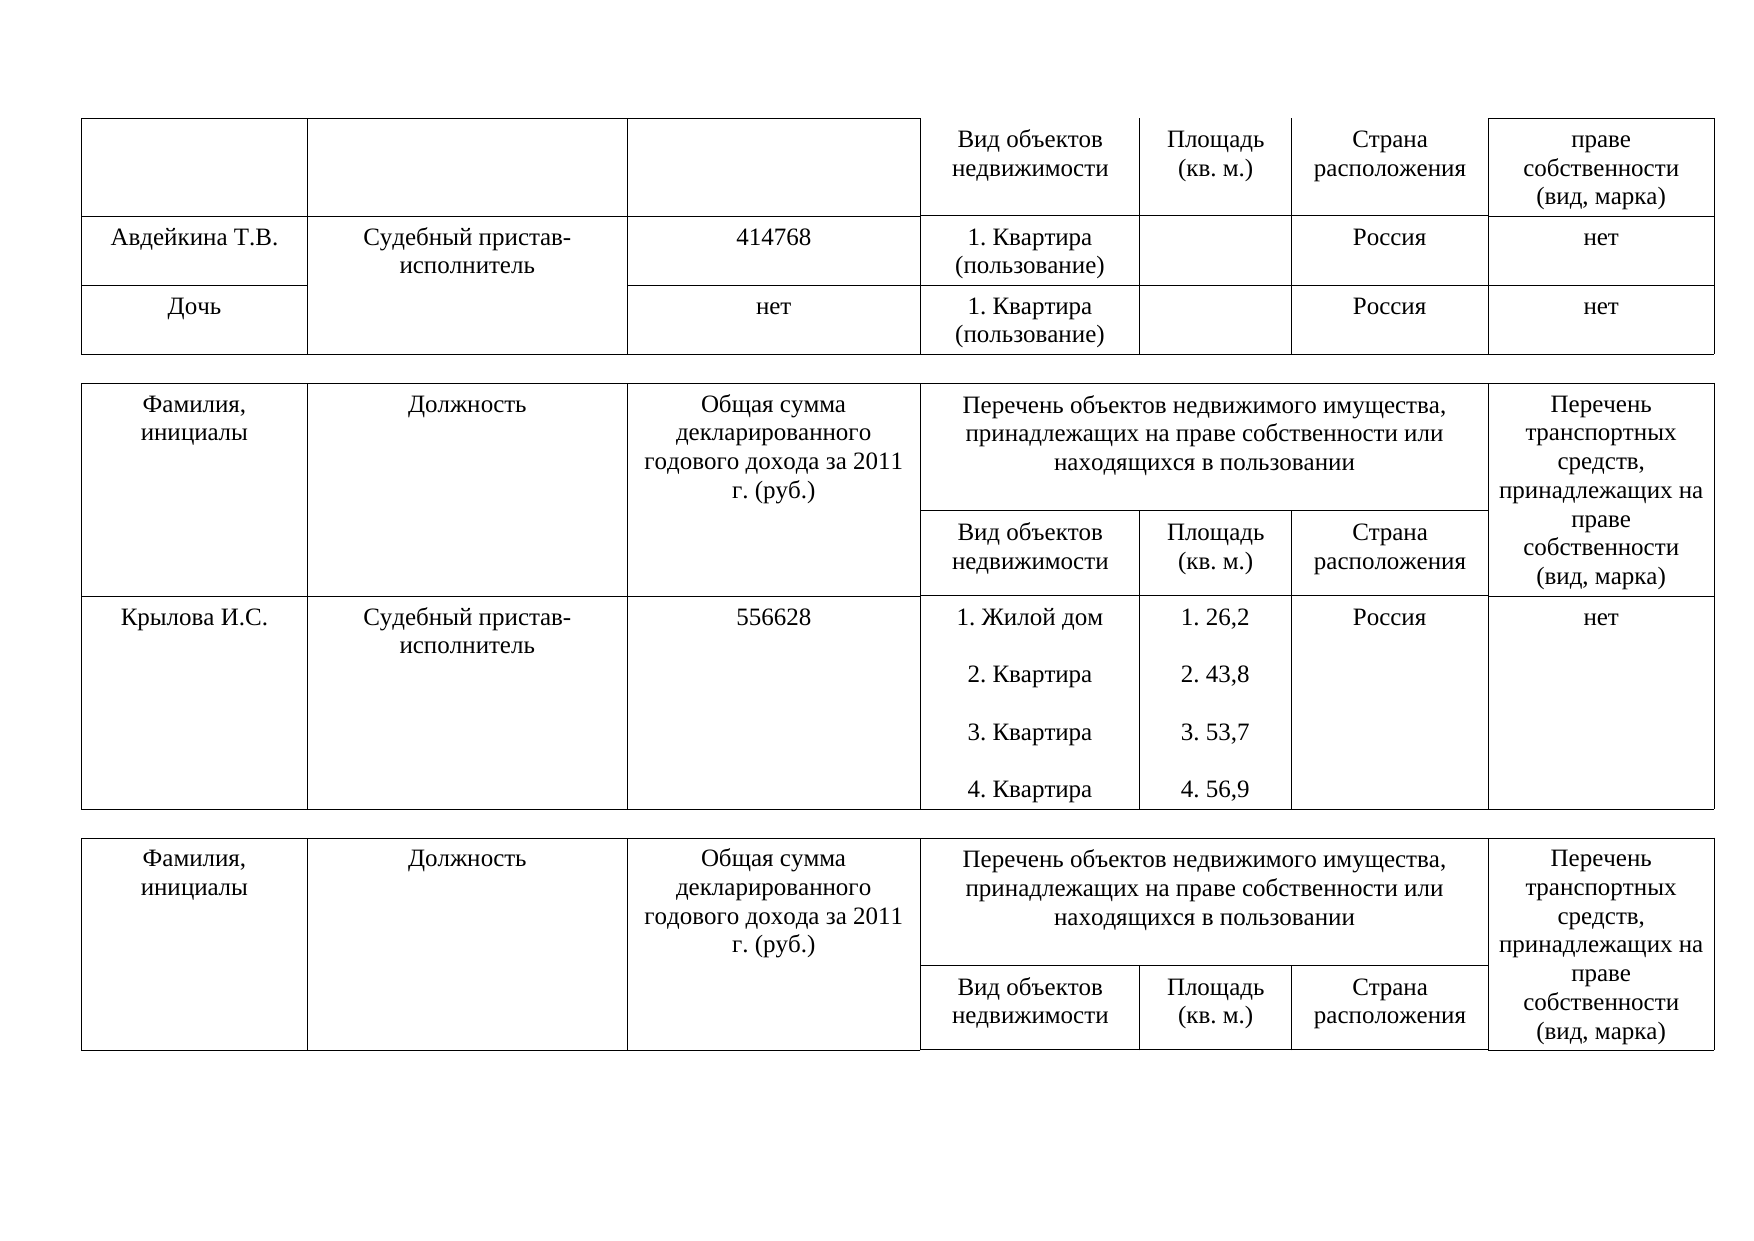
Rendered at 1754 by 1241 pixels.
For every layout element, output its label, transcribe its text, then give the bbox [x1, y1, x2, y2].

table_header Перечень транспортных средств, принадлежащих на праве собственности (вид, марка) [1489, 384, 1714, 596]
table_cell 1. Жилой дом 2. Квартира 3. Квартира 4. Квартира [921, 596, 1139, 809]
table_cell Дочь [82, 286, 307, 354]
table_header Перечень объектов недвижимого имущества, принадлежащих на праве собственности или находящихся в пользовании [921, 839, 1488, 965]
table_cell Россия [1292, 596, 1488, 809]
table_header [82, 119, 307, 216]
table_cell нет [628, 286, 920, 354]
table_cell [1140, 286, 1291, 354]
table_header Должность [308, 384, 627, 596]
table_cell Вид объектов недвижимости [921, 511, 1139, 595]
table_cell 1. Квартира (пользование) [921, 286, 1139, 354]
table_cell Площадь (кв. м.) [1140, 966, 1291, 1049]
table_cell Страна расположения [1292, 118, 1488, 215]
table_cell нет [1489, 286, 1714, 354]
table_cell 414768 [628, 217, 920, 285]
table_cell Россия [1292, 286, 1488, 354]
table_cell Судебный пристав- исполнитель [308, 597, 627, 809]
table_cell Авдейкина Т.В. [82, 217, 307, 285]
table_cell нет [1489, 597, 1714, 809]
table_cell Страна расположения [1292, 511, 1488, 595]
table_cell Вид объектов недвижимости [921, 966, 1139, 1049]
table_cell Вид объектов недвижимости [921, 118, 1139, 215]
table_cell нет [1489, 217, 1714, 285]
table_header Перечень объектов недвижимого имущества, принадлежащих на праве собственности или находящихся в пользовании [921, 384, 1488, 510]
table_header Перечень транспортных средств, принадлежащих на праве собственности (вид, марка) [1489, 839, 1714, 1050]
table_cell [1140, 216, 1291, 285]
table_header [628, 119, 920, 216]
table_cell Россия [1292, 216, 1488, 285]
table_cell Судебный пристав- исполнитель [308, 217, 627, 354]
table_cell Крылова И.С. [82, 597, 307, 809]
table_header Общая сумма декларированного годового дохода за 2011 г. (руб.) [628, 839, 920, 1050]
table_cell Площадь (кв. м.) [1140, 118, 1291, 215]
table_header праве собственности (вид, марка) [1489, 119, 1714, 216]
table_header [308, 119, 627, 216]
table_header Общая сумма декларированного годового дохода за 2011 г. (руб.) [628, 384, 920, 596]
table_header Фамилия, инициалы [82, 839, 307, 1050]
table_cell 1. 26,2 2. 43,8 3. 53,7 4. 56,9 [1140, 596, 1291, 809]
table_cell Площадь (кв. м.) [1140, 511, 1291, 595]
table_header Должность [308, 839, 627, 1050]
table_cell 556628 [628, 597, 920, 809]
table_cell Страна расположения [1292, 966, 1488, 1049]
table_header Фамилия, инициалы [82, 384, 307, 596]
table_cell 1. Квартира (пользование) [921, 216, 1139, 285]
